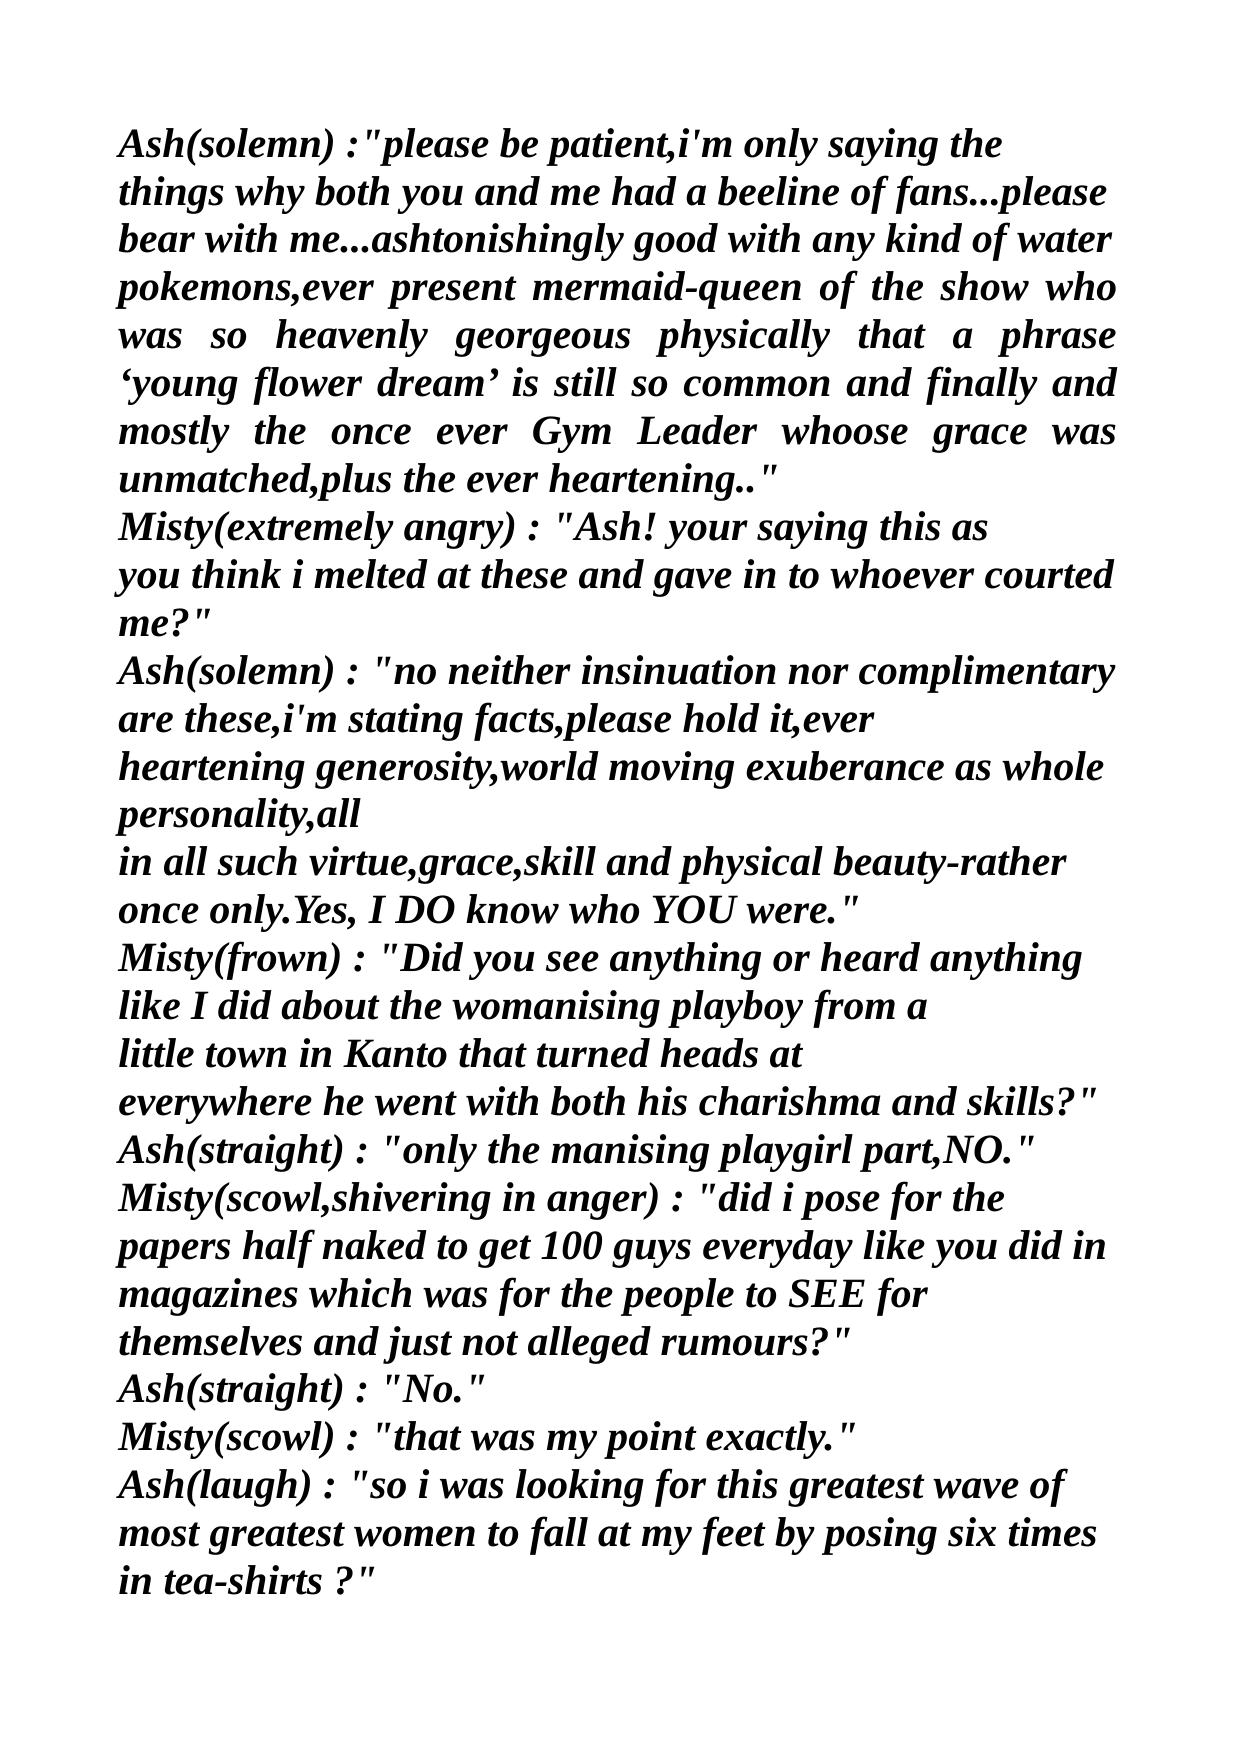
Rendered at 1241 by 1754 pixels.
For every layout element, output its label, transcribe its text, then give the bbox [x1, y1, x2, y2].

text are these,i'm stating facts,please hold it,ever [118, 693, 1122, 741]
text Misty(scowl) : "that was my point exactly." [118, 1412, 1122, 1460]
text in all such virtue,grace,skill and physical beauty-rather [118, 837, 1122, 885]
text Ash(laugh) : "so i was looking for this greatest wave of most greatest women to fall at my feet by posing six times in tea-shirts ?" [118, 1460, 1122, 1603]
text Ash(straight) : "only the manising playgirl part,NO." [118, 1124, 1122, 1172]
text Misty(scowl,shivering in anger) : "did i pose for the papers half naked to get 100 guys everyday like you did in magazines which was for the people to SEE for themselves and just not alleged rumours?" [118, 1172, 1122, 1364]
text heartening generosity,world moving exuberance as whole personality,all [118, 741, 1122, 837]
text once only.Yes, I DO know who YOU were." [118, 885, 1122, 933]
text like I did about the womanising playboy from a [118, 981, 1122, 1028]
text Ash(solemn) : "no neither insinuation nor complimentary [118, 645, 1122, 693]
text you think i melted at these and gave in to whoever courted me?" [118, 549, 1122, 645]
text Misty(extremely angry) : "Ash! your saying this as [118, 501, 1122, 549]
text Ash(straight) : "No." [118, 1364, 1122, 1412]
text Ash(solemn) :"please be patient,i'm only saying the things why both you and me had a beeline of fans...please bear with me...ashtonishingly good with any kind of water [118, 118, 1122, 262]
text everywhere he went with both his charishma and skills?" [118, 1076, 1122, 1124]
text Misty(frown) : "Did you see anything or heard anything [118, 933, 1122, 981]
text pokemons,ever present mermaid-queen of the show who was so heavenly georgeous physically that a phrase ‘young flower dream’ is still so common and finally and mostly the once ever Gym Leader whoose grace was unmatched,plus the ever heartening.." [118, 262, 1122, 501]
text little town in Kanto that turned heads at [118, 1028, 1122, 1076]
